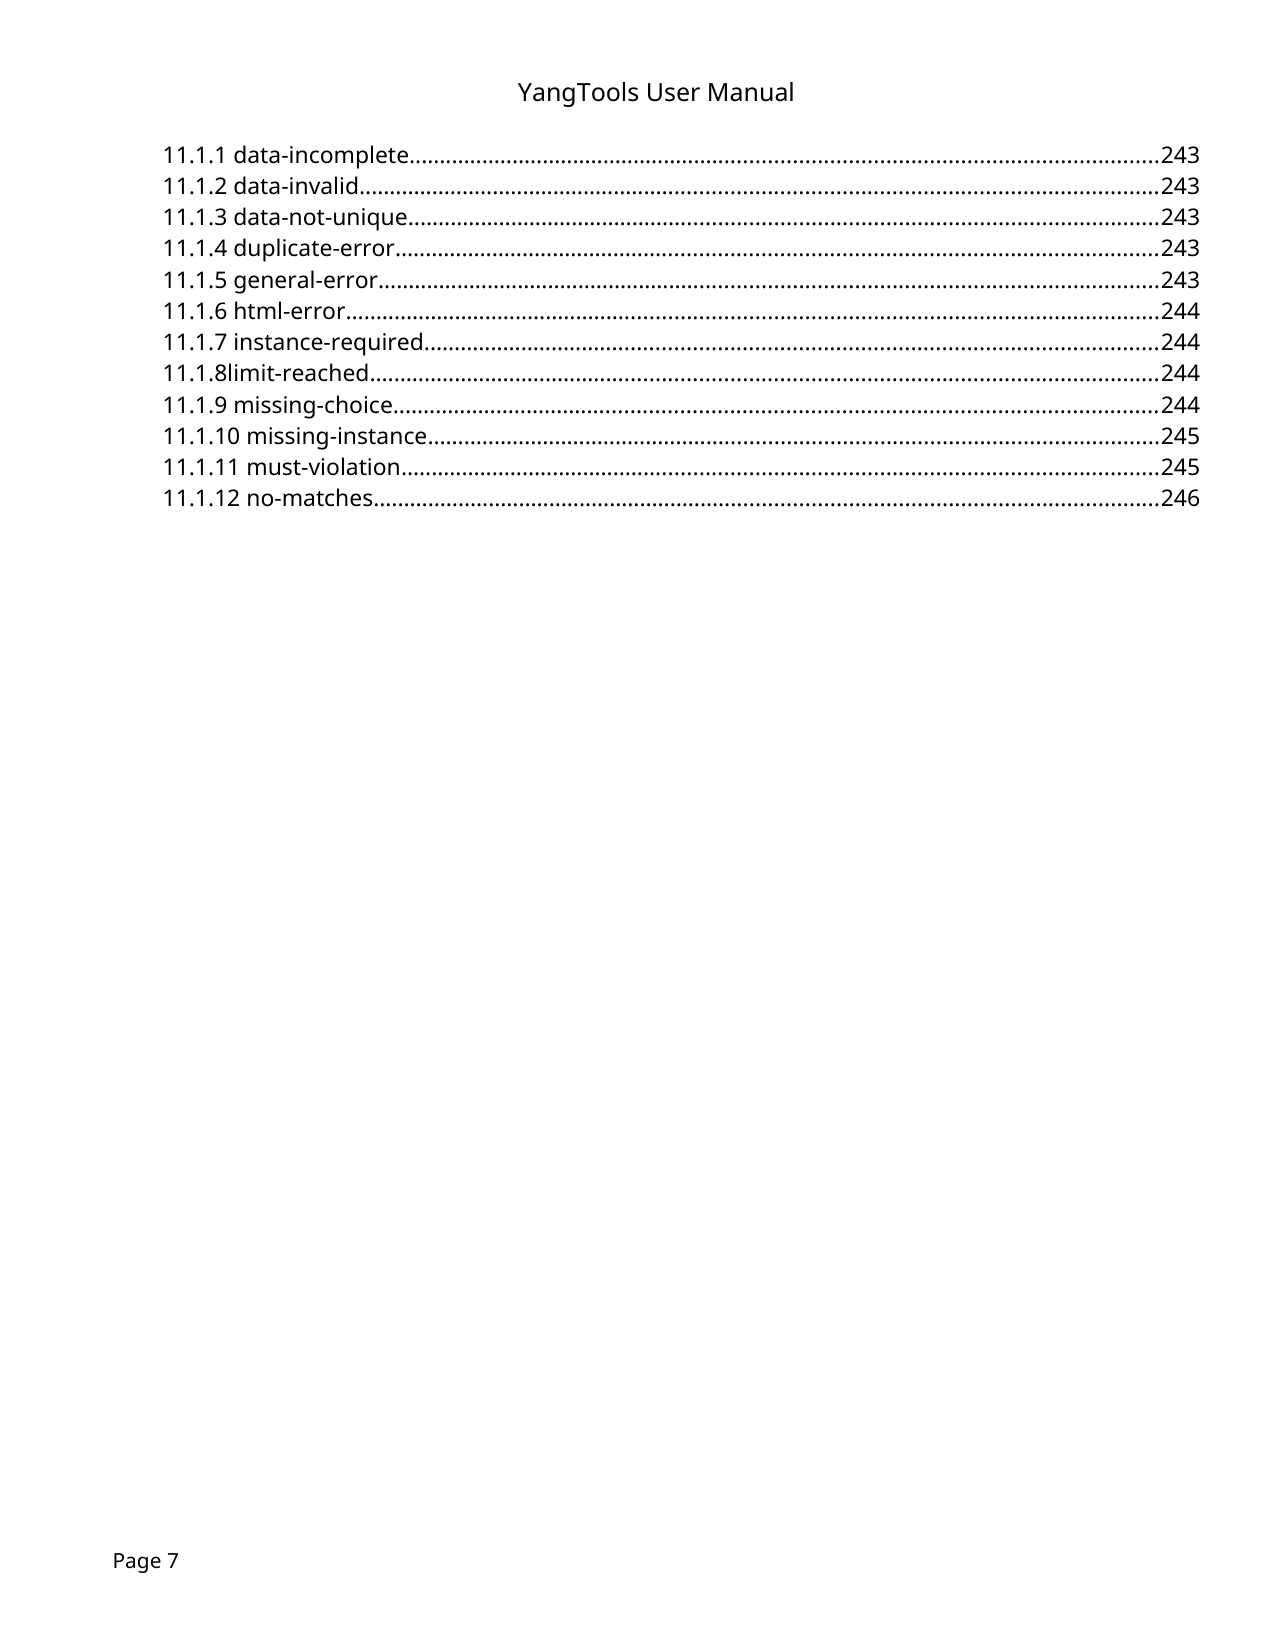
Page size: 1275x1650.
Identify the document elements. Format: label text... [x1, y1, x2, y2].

text 11.1.5 general-error 243 [162, 263, 1200, 295]
text 11.1.2 data-invalid 243 [162, 170, 1200, 201]
text 11.1.8limit-reached 244 [162, 357, 1200, 388]
text 11.1.6 html-error 244 [162, 295, 1200, 326]
text 11.1.7 instance-required 244 [162, 326, 1200, 357]
text 11.1.12 no-matches 246 [162, 482, 1200, 513]
text 11.1.1 data-incomplete 243 [162, 138, 1200, 170]
text 11.1.10 missing-instance 245 [162, 420, 1200, 451]
text 11.1.3 data-not-unique 243 [162, 201, 1200, 232]
text 11.1.11 must-violation 245 [162, 451, 1200, 482]
text 11.1.4 duplicate-error 243 [162, 232, 1200, 263]
text 11.1.9 missing-choice 244 [162, 388, 1200, 420]
